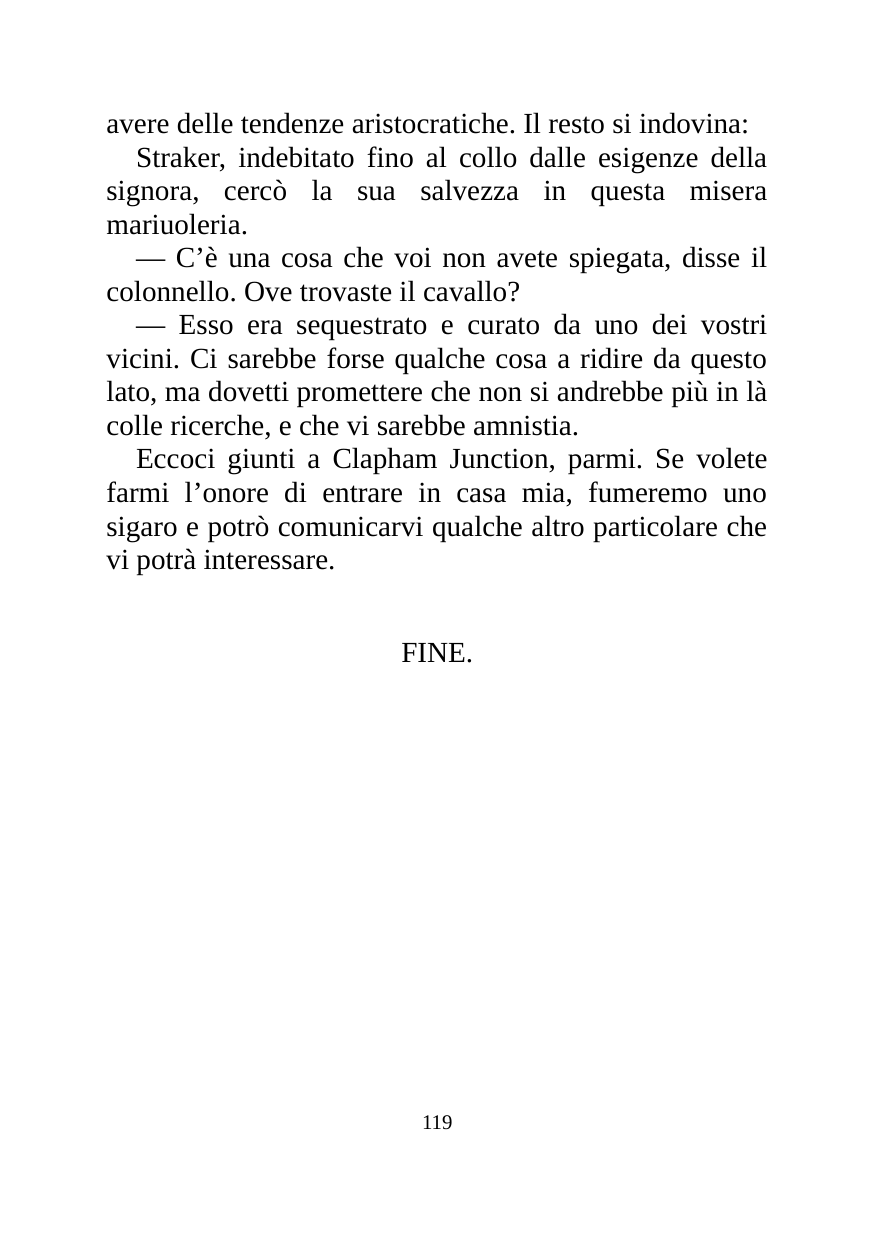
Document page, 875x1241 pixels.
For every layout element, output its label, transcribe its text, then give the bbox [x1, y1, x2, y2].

text FINE. [106, 635, 768, 668]
text — Esso era sequestrato e curato da uno dei vostri vicini. Ci sarebbe forse qualche cosa a ridire da questo lato, ma dovetti promettere che non si andrebbe più in là colle ricerche, e che vi sarebbe amnistia. [106, 307, 768, 442]
text Straker, indebitato fino al collo dalle esigenze della signora, cercò la sua salvezza in questa misera mariuoleria. [106, 140, 768, 240]
text Eccoci giunti a Clapham Junction, parmi. Se volete farmi l’onore di entrare in casa mia, fumeremo uno sigaro e potrò comunicarvi qualche altro particolare che vi potrà interessare. [106, 442, 768, 576]
text avere delle tendenze aristocratiche. Il resto si indovina: [106, 106, 768, 140]
text — C’è una cosa che voi non avete spiegata, disse il colonnello. Ove trovaste il cavallo? [106, 240, 768, 307]
